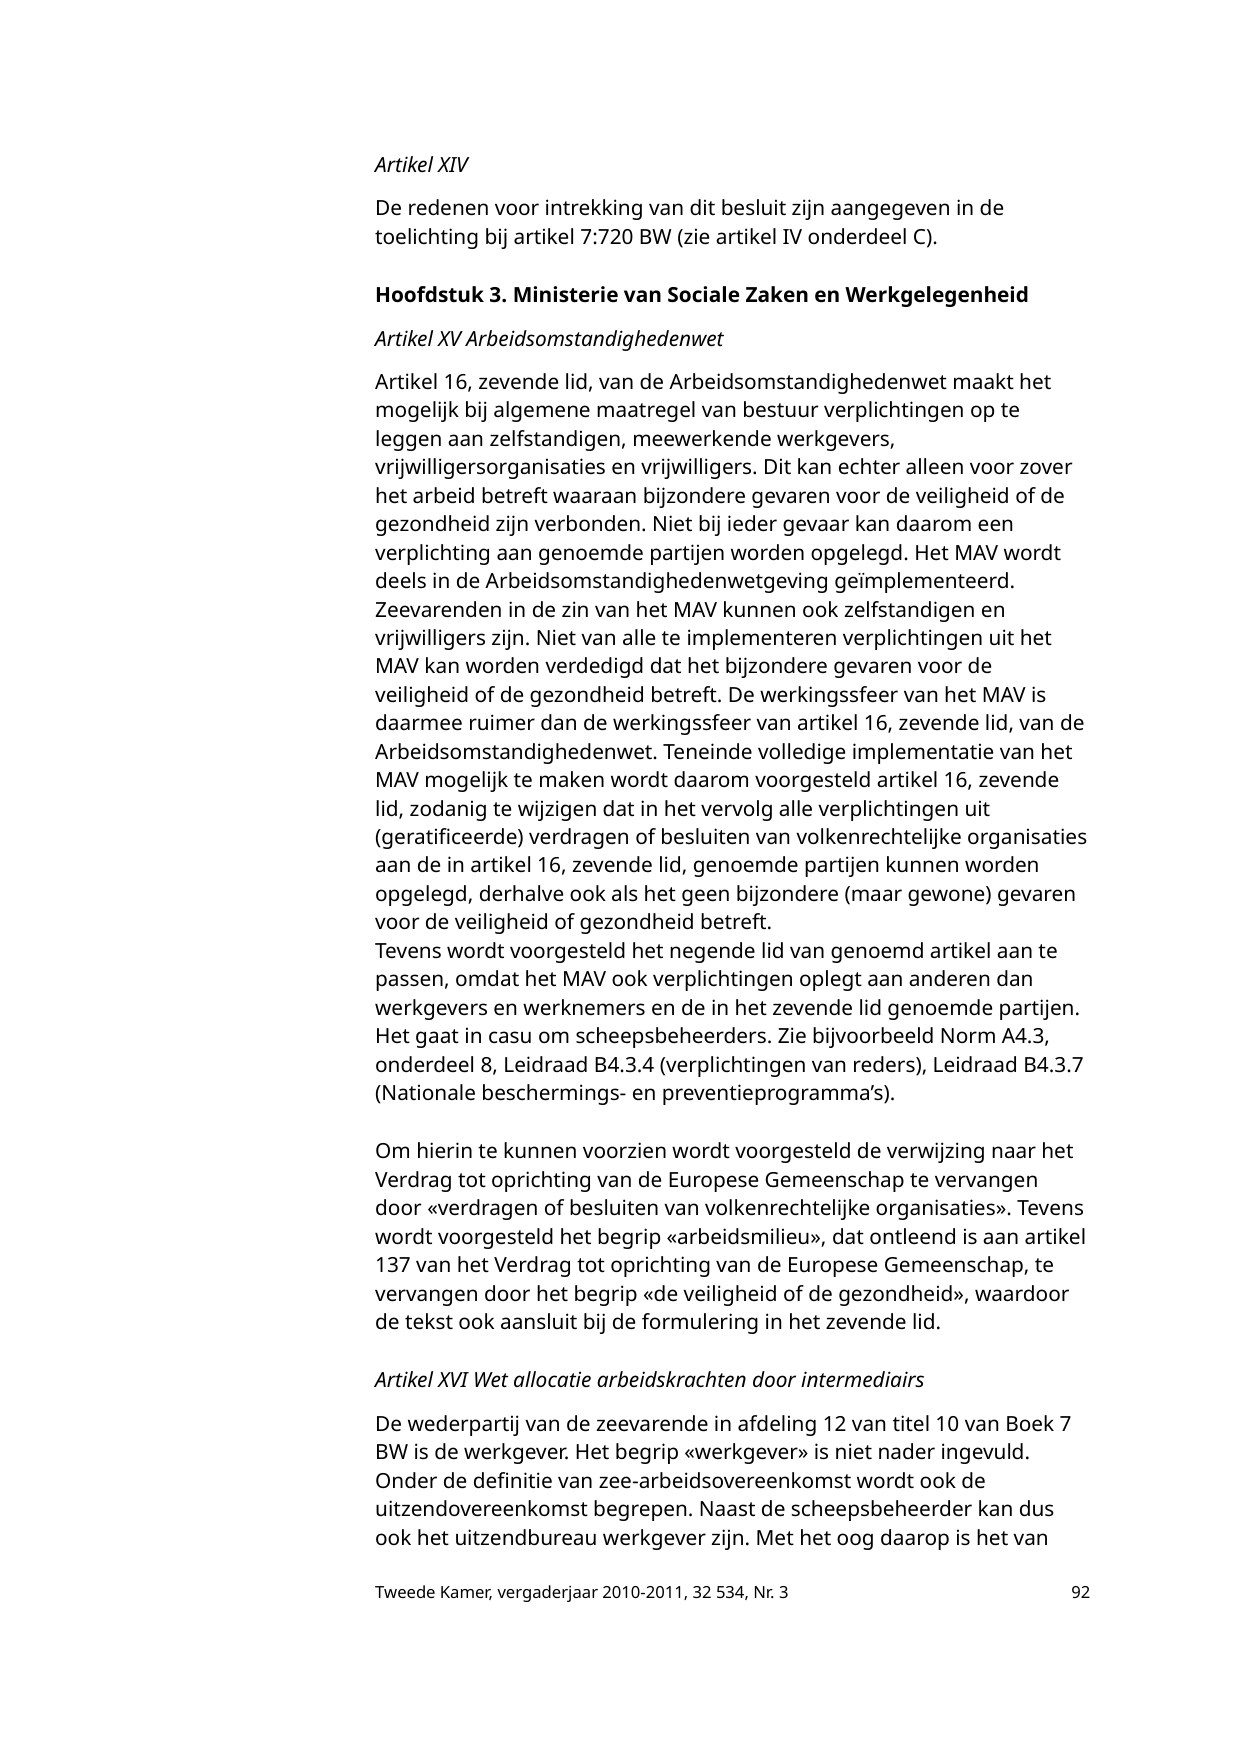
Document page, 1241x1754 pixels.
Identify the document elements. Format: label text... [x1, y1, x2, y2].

text Artikel 16, zevende lid, van de Arbeidsomstandighedenwet maakt het mogelijk bij algemene maatregel van bestuur verplichtingen op te leggen aan zelfstandigen, meewerkende werkgevers, vrijwilligersorganisaties en vrijwilligers. Dit kan echter alleen voor zover het arbeid betreft waaraan bijzondere gevaren voor de veiligheid of de gezondheid zijn verbonden. Niet bij ieder gevaar kan daarom een verplichting aan genoemde partijen worden opgelegd. Het MAV wordt deels in de Arbeidsomstandighedenwetgeving geïmplementeerd. Zeevarenden in de zin van het MAV kunnen ook zelfstandigen en vrijwilligers zijn. Niet van alle te implementeren verplichtingen uit het MAV kan worden verdedigd dat het bijzondere gevaren voor de veiligheid of de gezondheid betreft. De werkingssfeer van het MAV is daarmee ruimer dan de werkingssfeer van artikel 16, zevende lid, van de Arbeidsomstandighedenwet. Teneinde volledige implementatie van het MAV mogelijk te maken wordt daarom voorgesteld artikel 16, zevende lid, zodanig te wijzigen dat in het vervolg alle verplichtingen uit (geratificeerde) verdragen of besluiten van volkenrechtelijke organisaties aan de in artikel 16, zevende lid, genoemde partijen kunnen worden opgelegd, derhalve ook als het geen bijzondere (maar gewone) gevaren voor de veiligheid of gezondheid betreft. [375, 367, 1090, 936]
text De wederpartij van de zeevarende in afdeling 12 van titel 10 van Boek 7 BW is de werkgever. Het begrip «werkgever» is niet nader ingevuld. Onder de definitie van zee-arbeidsovereenkomst wordt ook de uitzendovereenkomst begrepen. Naast de scheepsbeheerder kan dus ook het uitzendbureau werkgever zijn. Met het oog daarop is het van [375, 1409, 1090, 1551]
text Artikel XVI Wet allocatie arbeidskrachten door intermediairs [375, 1366, 1090, 1394]
text Hoofdstuk 3. Ministerie van Sociale Zaken en Werkgelegenheid [375, 280, 1090, 309]
text De redenen voor intrekking van dit besluit zijn aangegeven in de toelichting bij artikel 7:720 BW (zie artikel IV onderdeel C). [375, 193, 1090, 250]
text Om hierin te kunnen voorzien wordt voorgesteld de verwijzing naar het Verdrag tot oprichting van de Europese Gemeenschap te vervangen door «verdragen of besluiten van volkenrechtelijke organisaties». Tevens wordt voorgesteld het begrip «arbeidsmilieu», dat ontleend is aan artikel 137 van het Verdrag tot oprichting van de Europese Gemeenschap, te vervangen door het begrip «de veiligheid of de gezondheid», waardoor de tekst ook aansluit bij de formulering in het zevende lid. [375, 1137, 1090, 1336]
text Tevens wordt voorgesteld het negende lid van genoemd artikel aan te passen, omdat het MAV ook verplichtingen oplegt aan anderen dan werkgevers en werknemers en de in het zevende lid genoemde partijen. Het gaat in casu om scheepsbeheerders. Zie bijvoorbeeld Norm A4.3, onderdeel 8, Leidraad B4.3.4 (verplichtingen van reders), Leidraad B4.3.7 (Nationale beschermings- en preventieprogramma’s). [375, 936, 1090, 1107]
text Artikel XV Arbeidsomstandighedenwet [375, 324, 1090, 352]
text Artikel XIV [375, 150, 1090, 178]
